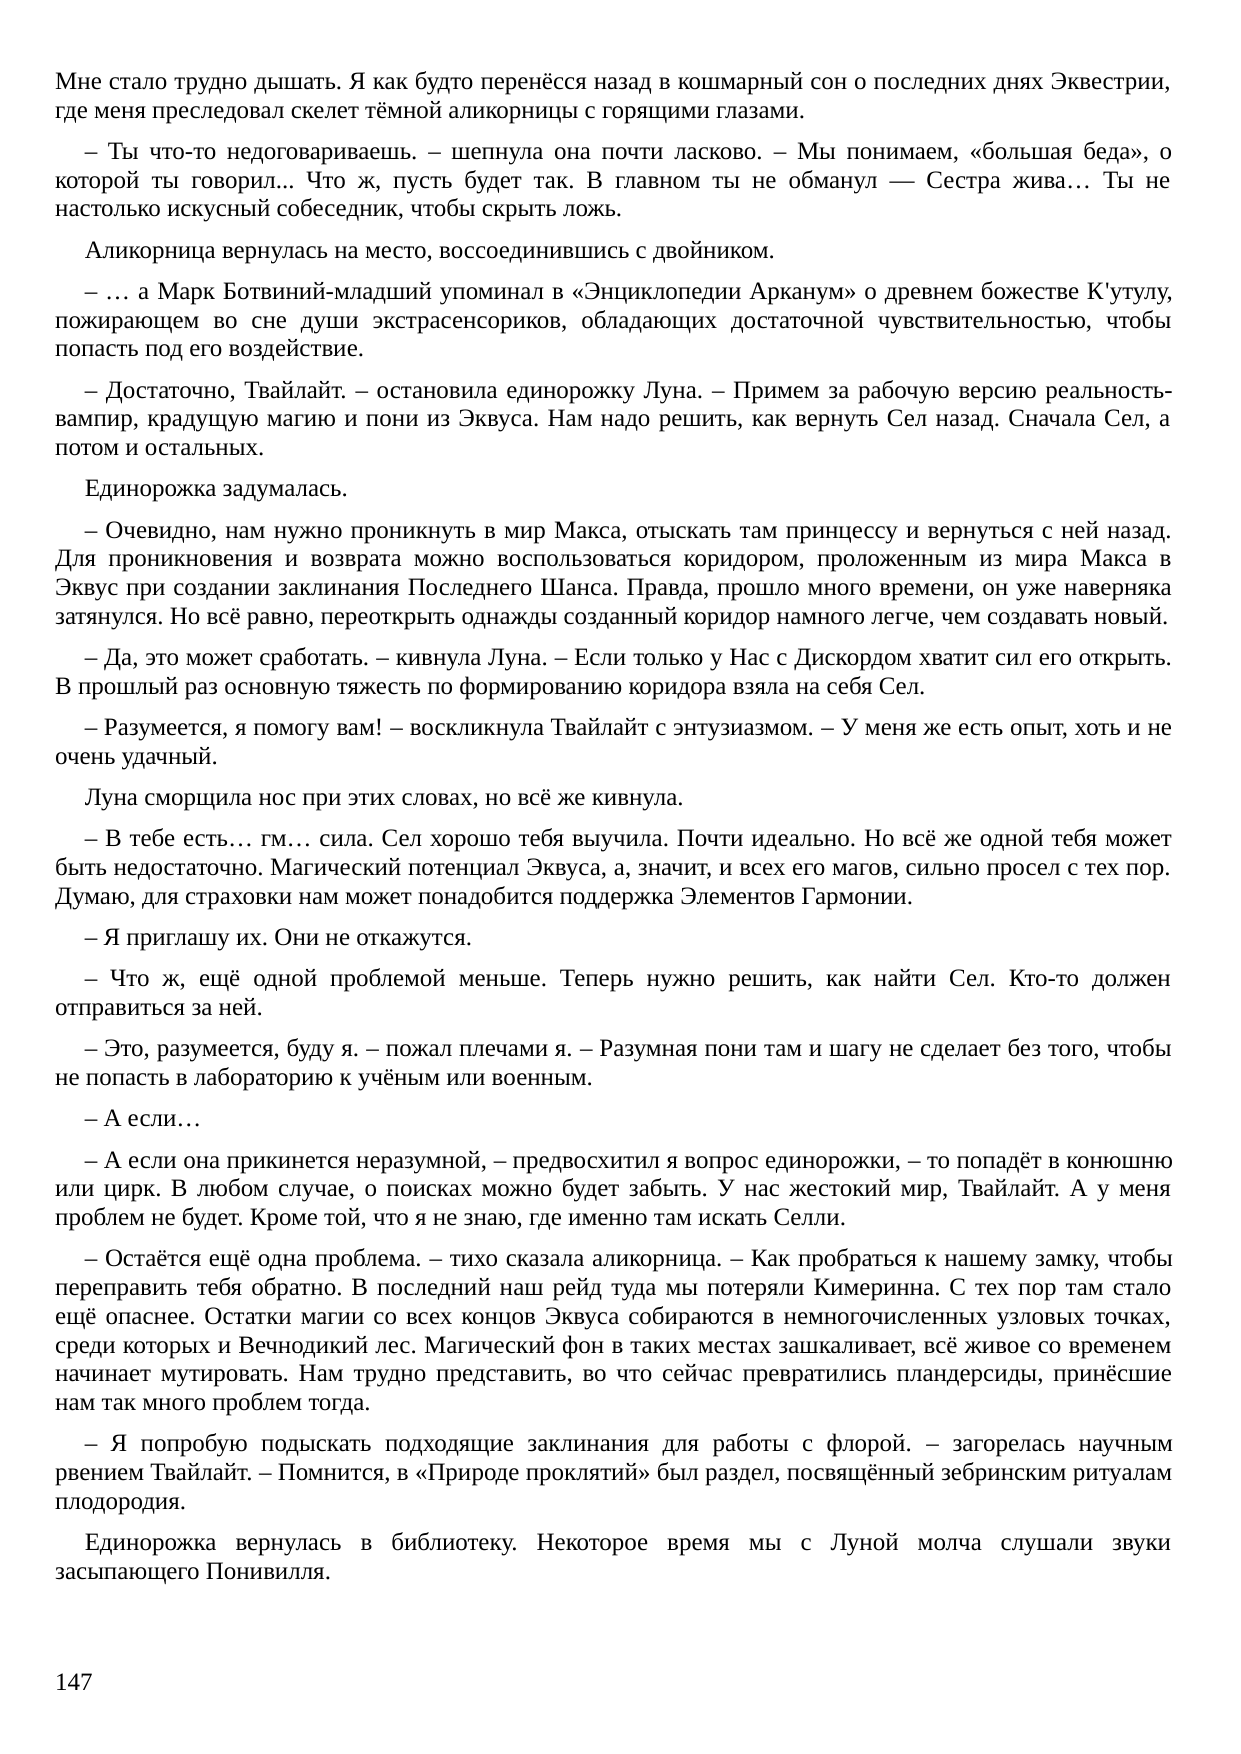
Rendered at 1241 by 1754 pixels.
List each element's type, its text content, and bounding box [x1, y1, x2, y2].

text – Остаётся ещё одна проблема. – тихо сказала аликорница. – Как пробраться к нашему замку, чтобы переправить тебя обратно. В последний наш рейд туда мы потеряли Кимеринна. С тех пор там стало ещё опаснее. Остатки магии со всех концов Эквуса собираются в немногочисленных узловых точках, среди которых и Вечнодикий лес. Магический фон в таких местах зашкаливает, всё живое со временем начинает мутировать. Нам трудно представить, во что сейчас превратились пландерсиды, принёсшие нам так много проблем тогда. [55, 1243, 1173, 1416]
text – Я приглашу их. Они не откажутся. [55, 922, 1173, 951]
text – Да, это может сработать. – кивнула Луна. – Если только у Нас с Дискордом хватит сил его открыть. В прошлый раз основную тяжесть по формированию коридора взяла на себя Сел. [55, 642, 1173, 700]
text Мне стало трудно дышать. Я как будто перенёсся назад в кошмарный сон о последних днях Эквестрии, где меня преследовал скелет тёмной аликорницы с горящими глазами. [55, 66, 1173, 123]
text Единорожка вернулась в библиотеку. Некоторое время мы с Луной молча слушали звуки засыпающего Понивилля. [55, 1527, 1173, 1585]
text Аликорница вернулась на место, воссоединившись с двойником. [55, 235, 1173, 263]
text – Очевидно, нам нужно проникнуть в мир Макса, отыскать там принцессу и вернуться с ней назад. Для проникновения и возврата можно воспользоваться коридором, проложенным из мира Макса в Эквус при создании заклинания Последнего Шанса. Правда, прошло много времени, он уже наверняка затянулся. Но всё равно, переоткрыть однажды созданный коридор намного легче, чем создавать новый. [55, 515, 1173, 630]
text – Я попробую подыскать подходящие заклинания для работы с флорой. – загорелась научным рвением Твайлайт. – Помнится, в «Природе проклятий» был раздел, посвящённый зебринским ритуалам плодородия. [55, 1428, 1173, 1515]
text Единорожка задумалась. [55, 473, 1173, 502]
text – А если… [55, 1103, 1173, 1132]
text Луна сморщила нос при этих словах, но всё же кивнула. [55, 782, 1173, 811]
text – Что ж, ещё одной проблемой меньше. Теперь нужно решить, как найти Сел. Кто-то должен отправиться за ней. [55, 963, 1173, 1021]
text – Разумеется, я помогу вам! – воскликнула Твайлайт с энтузиазмом. – У меня же есть опыт, хоть и не очень удачный. [55, 712, 1173, 770]
text – Ты что-то недоговариваешь. – шепнула она почти ласково. – Мы понимаем, «большая беда», о которой ты говорил... Что ж, пусть будет так. В главном ты не обманул — Сестра жива… Ты не настолько искусный собеседник, чтобы скрыть ложь. [55, 136, 1173, 222]
text – Достаточно, Твайлайт. – остановила единорожку Луна. – Примем за рабочую версию реальность-вампир, крадущую магию и пони из Эквуса. Нам надо решить, как вернуть Сел назад. Сначала Сел, а потом и остальных. [55, 375, 1173, 461]
text – В тебе есть… гм… сила. Сел хорошо тебя выучила. Почти идеально. Но всё же одной тебя может быть недостаточно. Магический потенциал Эквуса, а, значит, и всех его магов, сильно просел с тех пор. Думаю, для страховки нам может понадобится поддержка Элементов Гармонии. [55, 823, 1173, 910]
text – Это, разумеется, буду я. – пожал плечами я. – Разумная пони там и шагу не сделает без того, чтобы не попасть в лабораторию к учёным или военным. [55, 1033, 1173, 1091]
text – А если она прикинется неразумной, – предвосхитил я вопрос единорожки, – то попадёт в конюшню или цирк. В любом случае, о поисках можно будет забыть. У нас жестокий мир, Твайлайт. А у меня проблем не будет. Кроме той, что я не знаю, где именно там искать Селли. [55, 1145, 1173, 1231]
text – … а Марк Ботвиний-младший упоминал в «Энциклопедии Арканум» о древнем божестве К'утулу, пожирающем во сне души экстрасенсориков, обладающих достаточной чувствительностью, чтобы попасть под его воздействие. [55, 276, 1173, 362]
